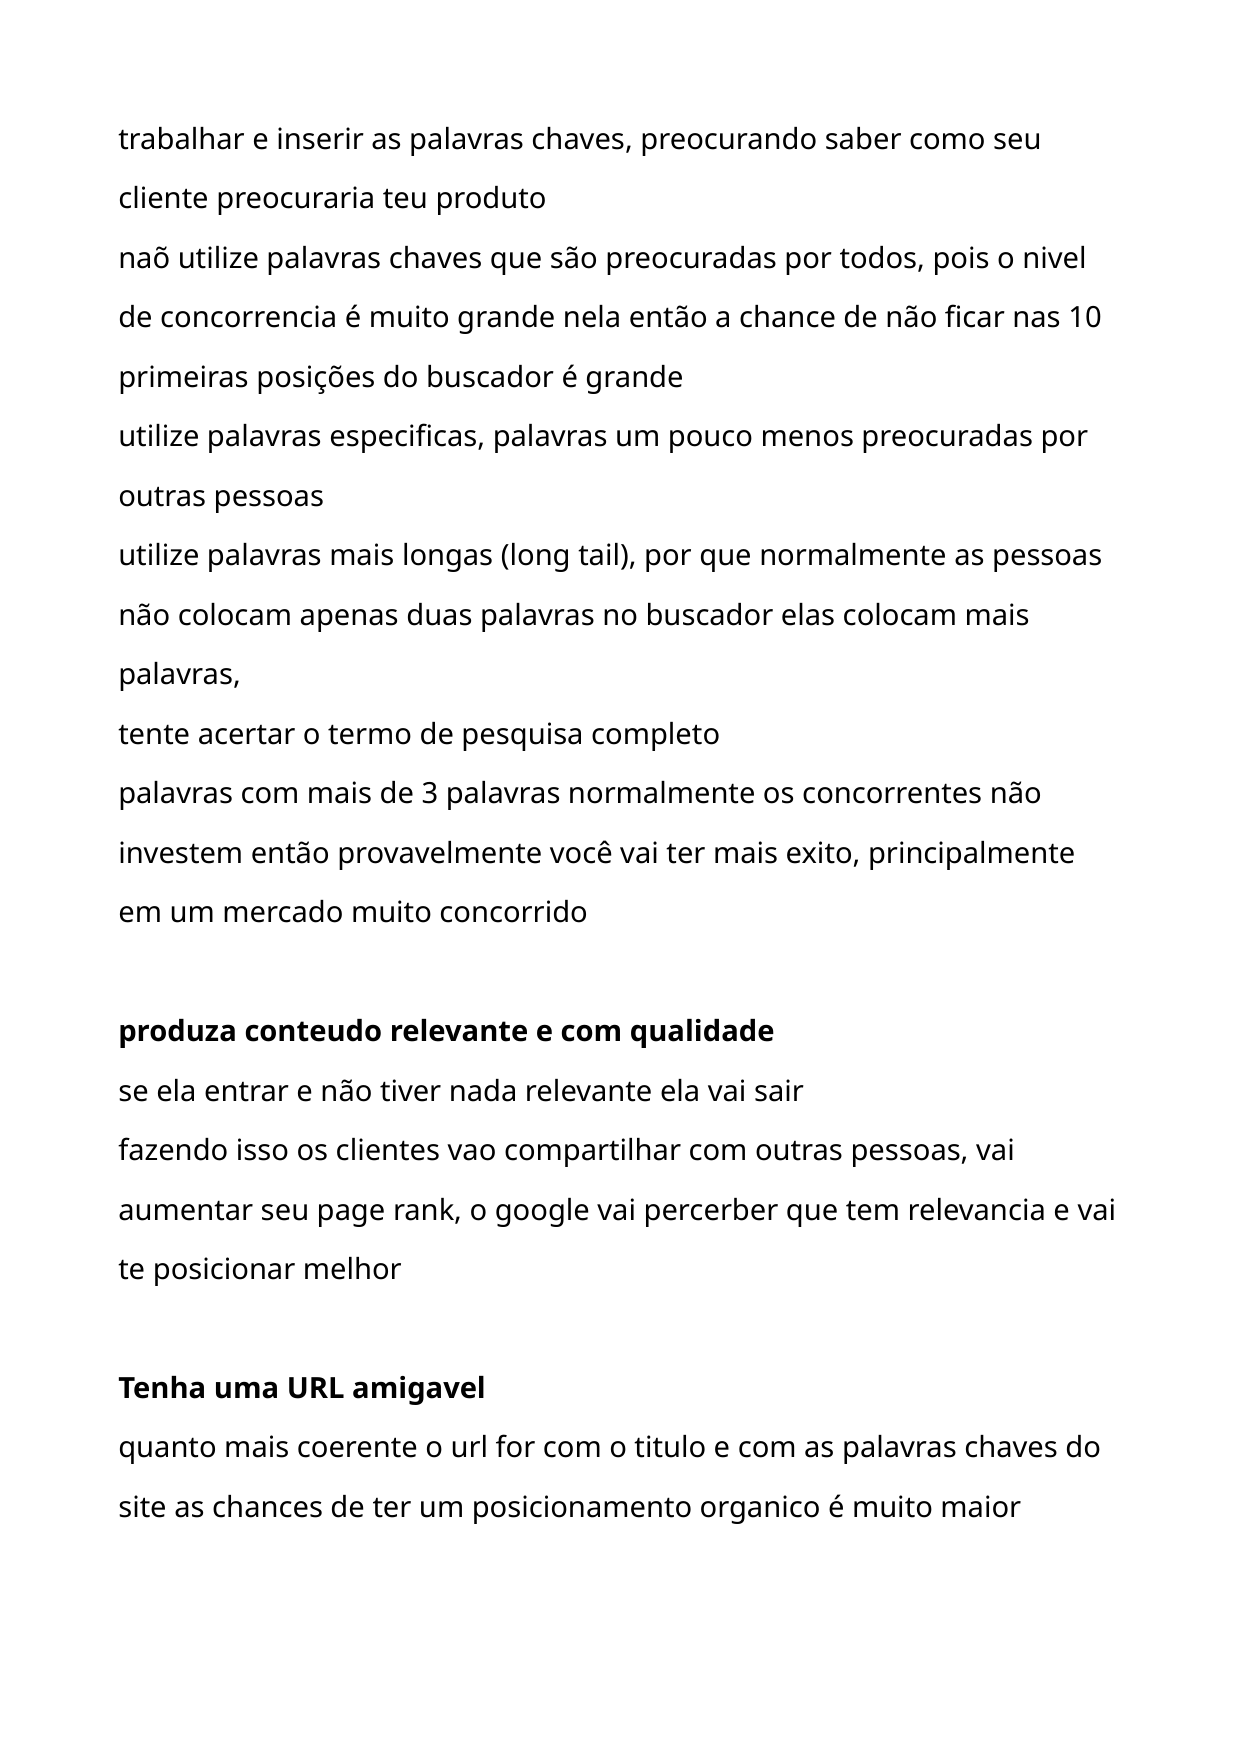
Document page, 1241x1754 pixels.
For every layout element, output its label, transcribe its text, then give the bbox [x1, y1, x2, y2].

text utilize palavras especificas, palavras um pouco menos preocuradas por outras pessoas [118, 416, 1122, 515]
text palavras com mais de 3 palavras normalmente os concorrentes não investem então provavelmente você vai ter mais exito, principalmente em um mercado muito concorrido [118, 772, 1122, 931]
text naõ utilize palavras chaves que são preocuradas por todos, pois o nivel de concorrencia é muito grande nela então a chance de não ficar nas 10 primeiras posições do buscador é grande [118, 237, 1122, 396]
text trabalhar e inserir as palavras chaves, preocurando saber como seu cliente preocuraria teu produto [118, 118, 1122, 217]
text fazendo isso os clientes vao compartilhar com outras pessoas, vai aumentar seu page rank, o google vai percerber que tem relevancia e vai te posicionar melhor [118, 1129, 1122, 1288]
text quanto mais coerente o url for com o titulo e com as palavras chaves do site as chances de ter um posicionamento organico é muito maior [118, 1427, 1122, 1526]
text utilize palavras mais longas (long tail), por que normalmente as pessoas não colocam apenas duas palavras no buscador elas colocam mais palavras, [118, 534, 1122, 693]
text tente acertar o termo de pesquisa completo [118, 713, 1122, 753]
text produza conteudo relevante e com qualidade [118, 1010, 1122, 1050]
text Tenha uma URL amigavel [118, 1367, 1122, 1407]
text se ela entrar e não tiver nada relevante ela vai sair [118, 1070, 1122, 1109]
